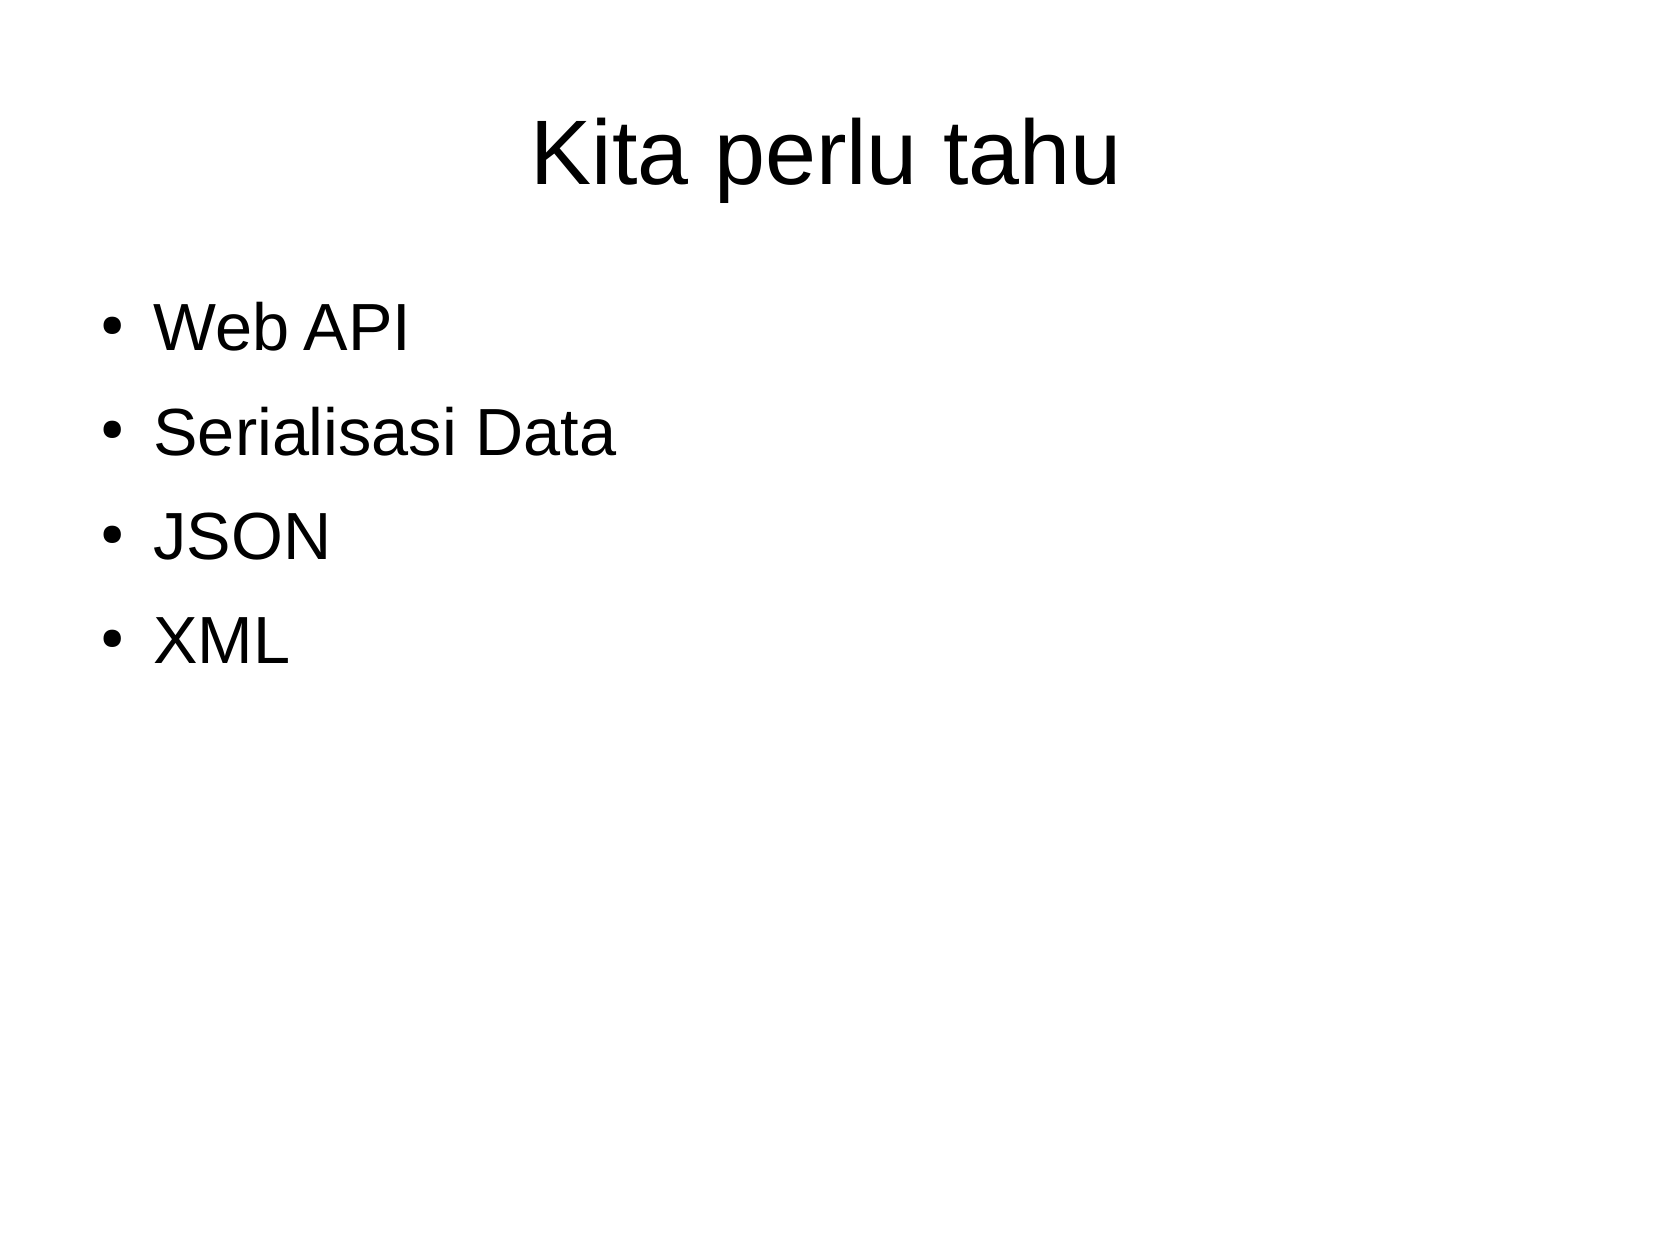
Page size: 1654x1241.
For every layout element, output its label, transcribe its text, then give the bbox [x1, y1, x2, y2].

title Kita perlu tahu [82, 49, 1571, 257]
list Web API Serialisasi Data JSON XML [82, 290, 1538, 1010]
